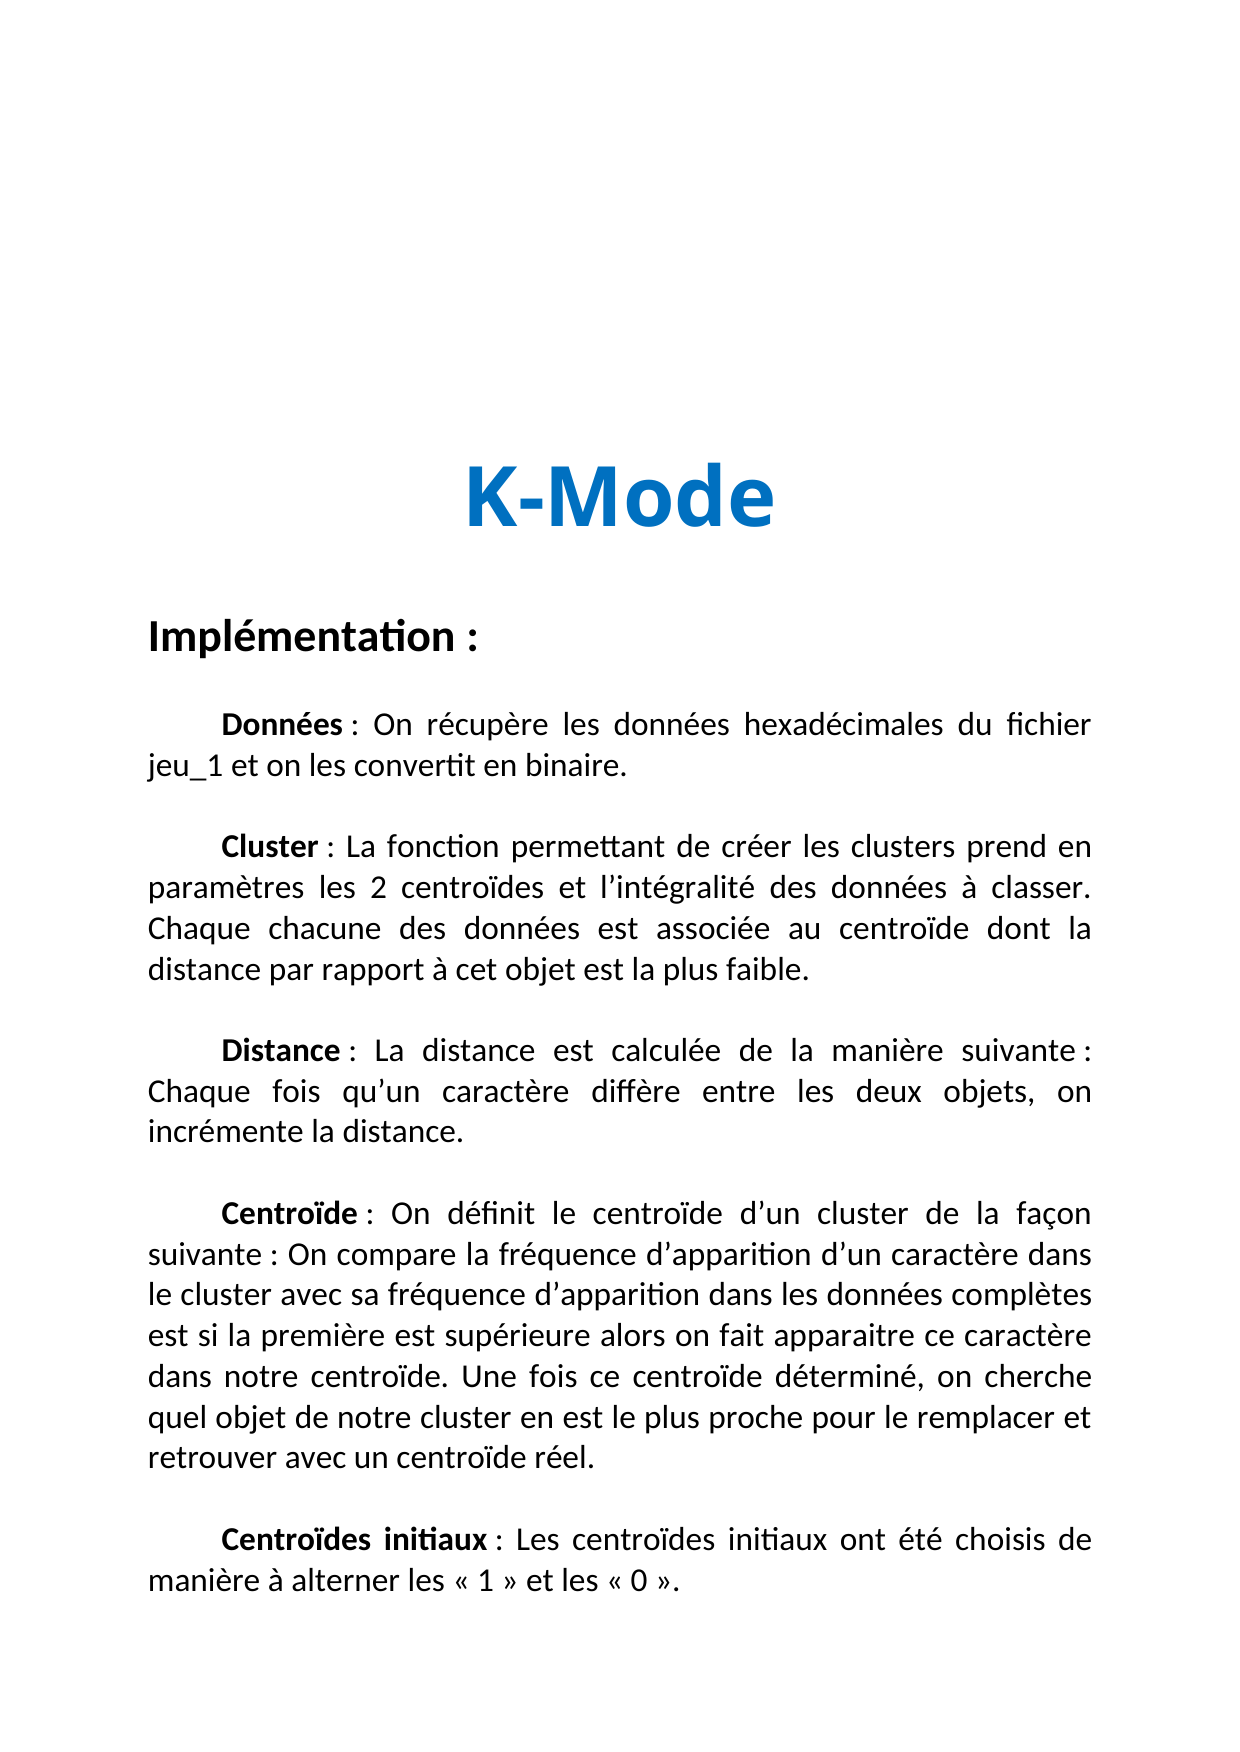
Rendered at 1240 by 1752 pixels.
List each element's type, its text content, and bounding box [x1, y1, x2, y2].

text Centroïde : On définit le centroïde d’un cluster de la façon suivante : On compare la fréquence d’apparition d’un caractère dans le cluster avec sa fréquence d’apparition dans les données complètes est si la première est supérieure alors on fait apparaitre ce caractère dans notre centroïde. Une fois ce centroïde déterminé, on cherche quel objet de notre cluster en est le plus proche pour le remplacer et retrouver avec un centroïde réel. [148, 1192, 1092, 1477]
text Implémentation : [148, 607, 1092, 662]
text K-Mode [148, 437, 1092, 551]
text Données : On récupère les données hexadécimales du fichier jeu_1 et on les convertit en binaire. [148, 703, 1092, 785]
text Cluster : La fonction permettant de créer les clusters prend en paramètres les 2 centroïdes et l’intégralité des données à classer. Chaque chacune des données est associée au centroïde dont la distance par rapport à cet objet est la plus faible. [148, 825, 1092, 988]
text Centroïdes initiaux : Les centroïdes initiaux ont été choisis de manière à alterner les « 1 » et les « 0 ». [148, 1518, 1092, 1599]
text Distance : La distance est calculée de la manière suivante : Chaque fois qu’un caractère diffère entre les deux objets, on incrémente la distance. [148, 1029, 1092, 1151]
